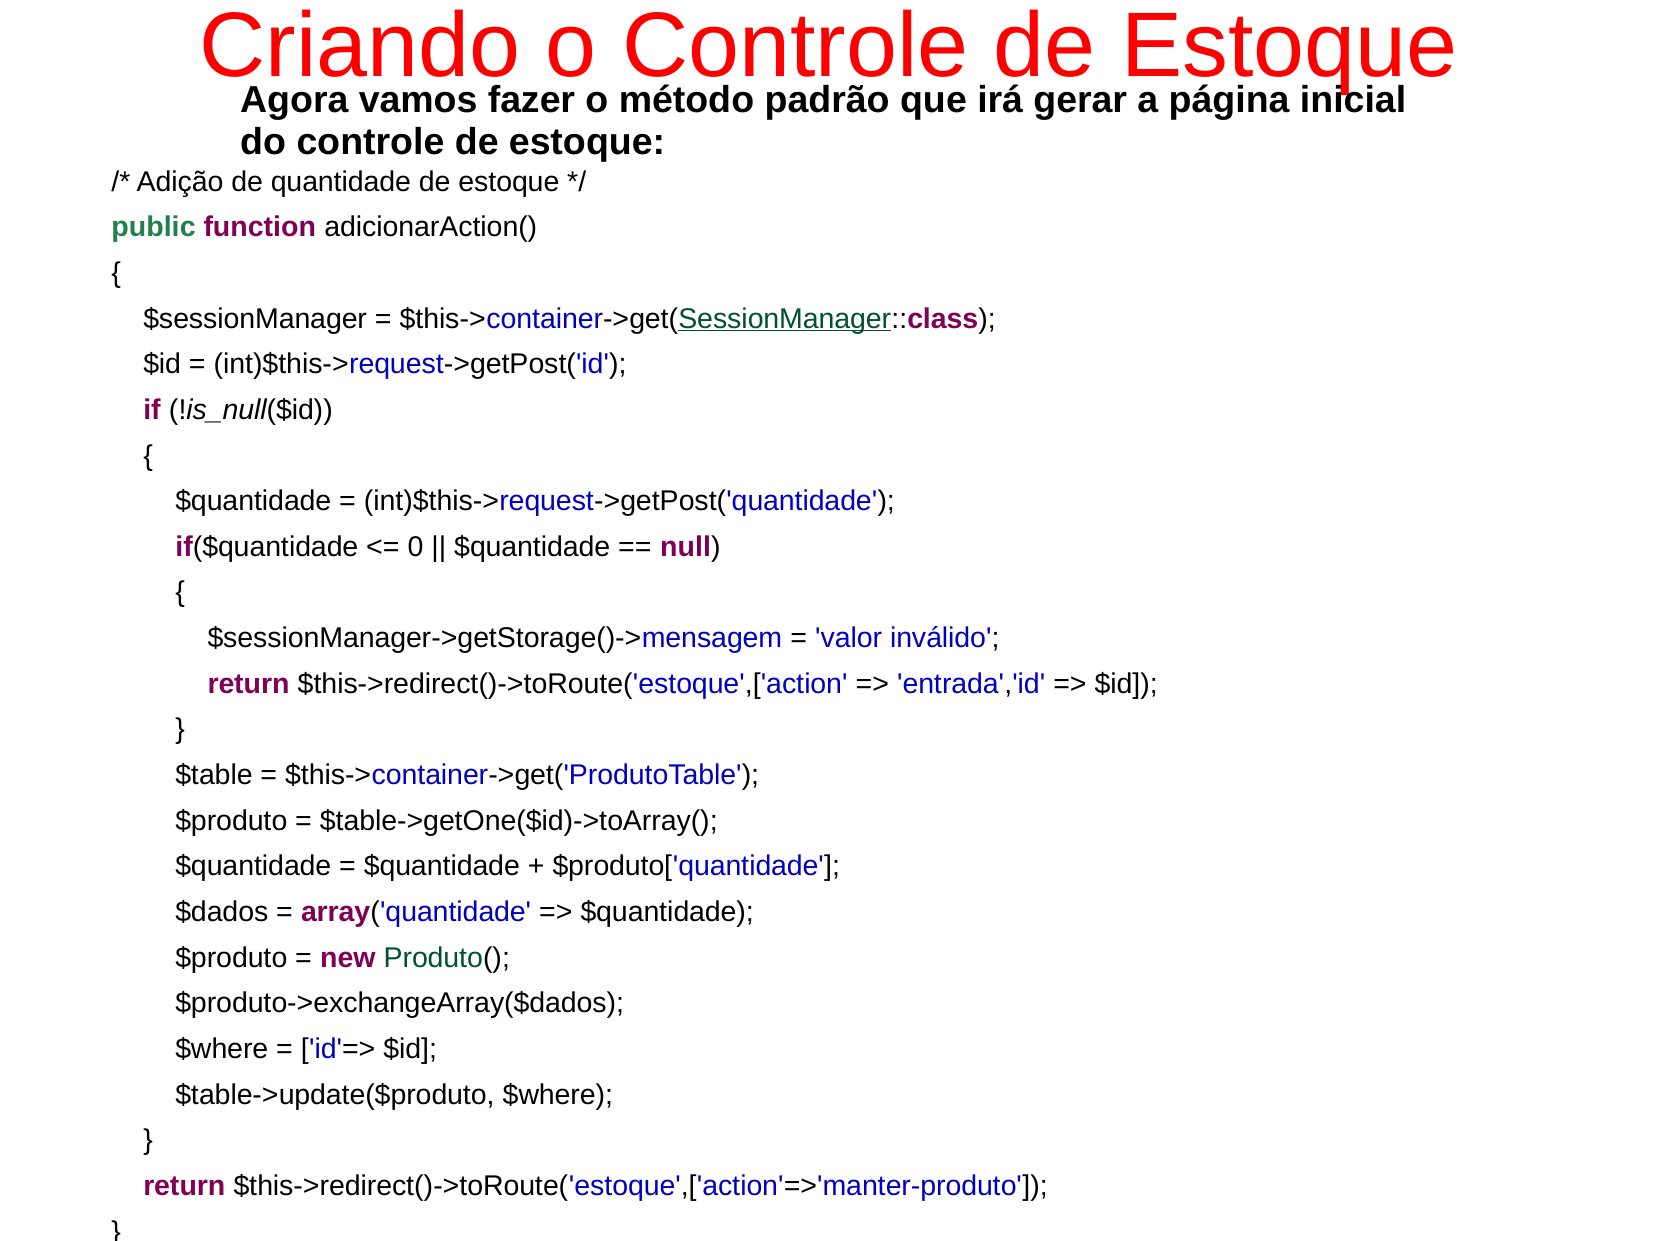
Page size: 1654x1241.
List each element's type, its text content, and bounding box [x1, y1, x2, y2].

list /* Adição de quantidade de estoque */ public function adicionarAction() { $sessionManager = $this->container->get(SessionManager::class); $id = (int)$this->request->getPost('id'); if (!is_null($id)) { $quantidade = (int)$this->request->getPost('quantidade'); if($quantidade <= 0 || $quantidade == null) { $sessionManager->getStorage()->mensagem = 'valor inválido'; return $this->redirect()->toRoute('estoque',['action' => 'entrada','id' => $id]); } $table = $this->container->get('ProdutoTable'); $produto = $table->getOne($id)->toArray(); $quantidade = $quantidade + $produto['quantidade']; $dados = array('quantidade' => $quantidade); $produto = new Produto(); $produto->exchangeArray($dados); $where = ['id'=> $id]; $table->update($produto, $where); } return $this->redirect()->toRoute('estoque',['action'=>'manter-produto']); } [111, 165, 1447, 1241]
text_box Agora vamos fazer o método padrão que irá gerar a página inicial do controle de estoque: [225, 70, 1423, 170]
title Criando o Controle de Estoque [85, 0, 1574, 148]
